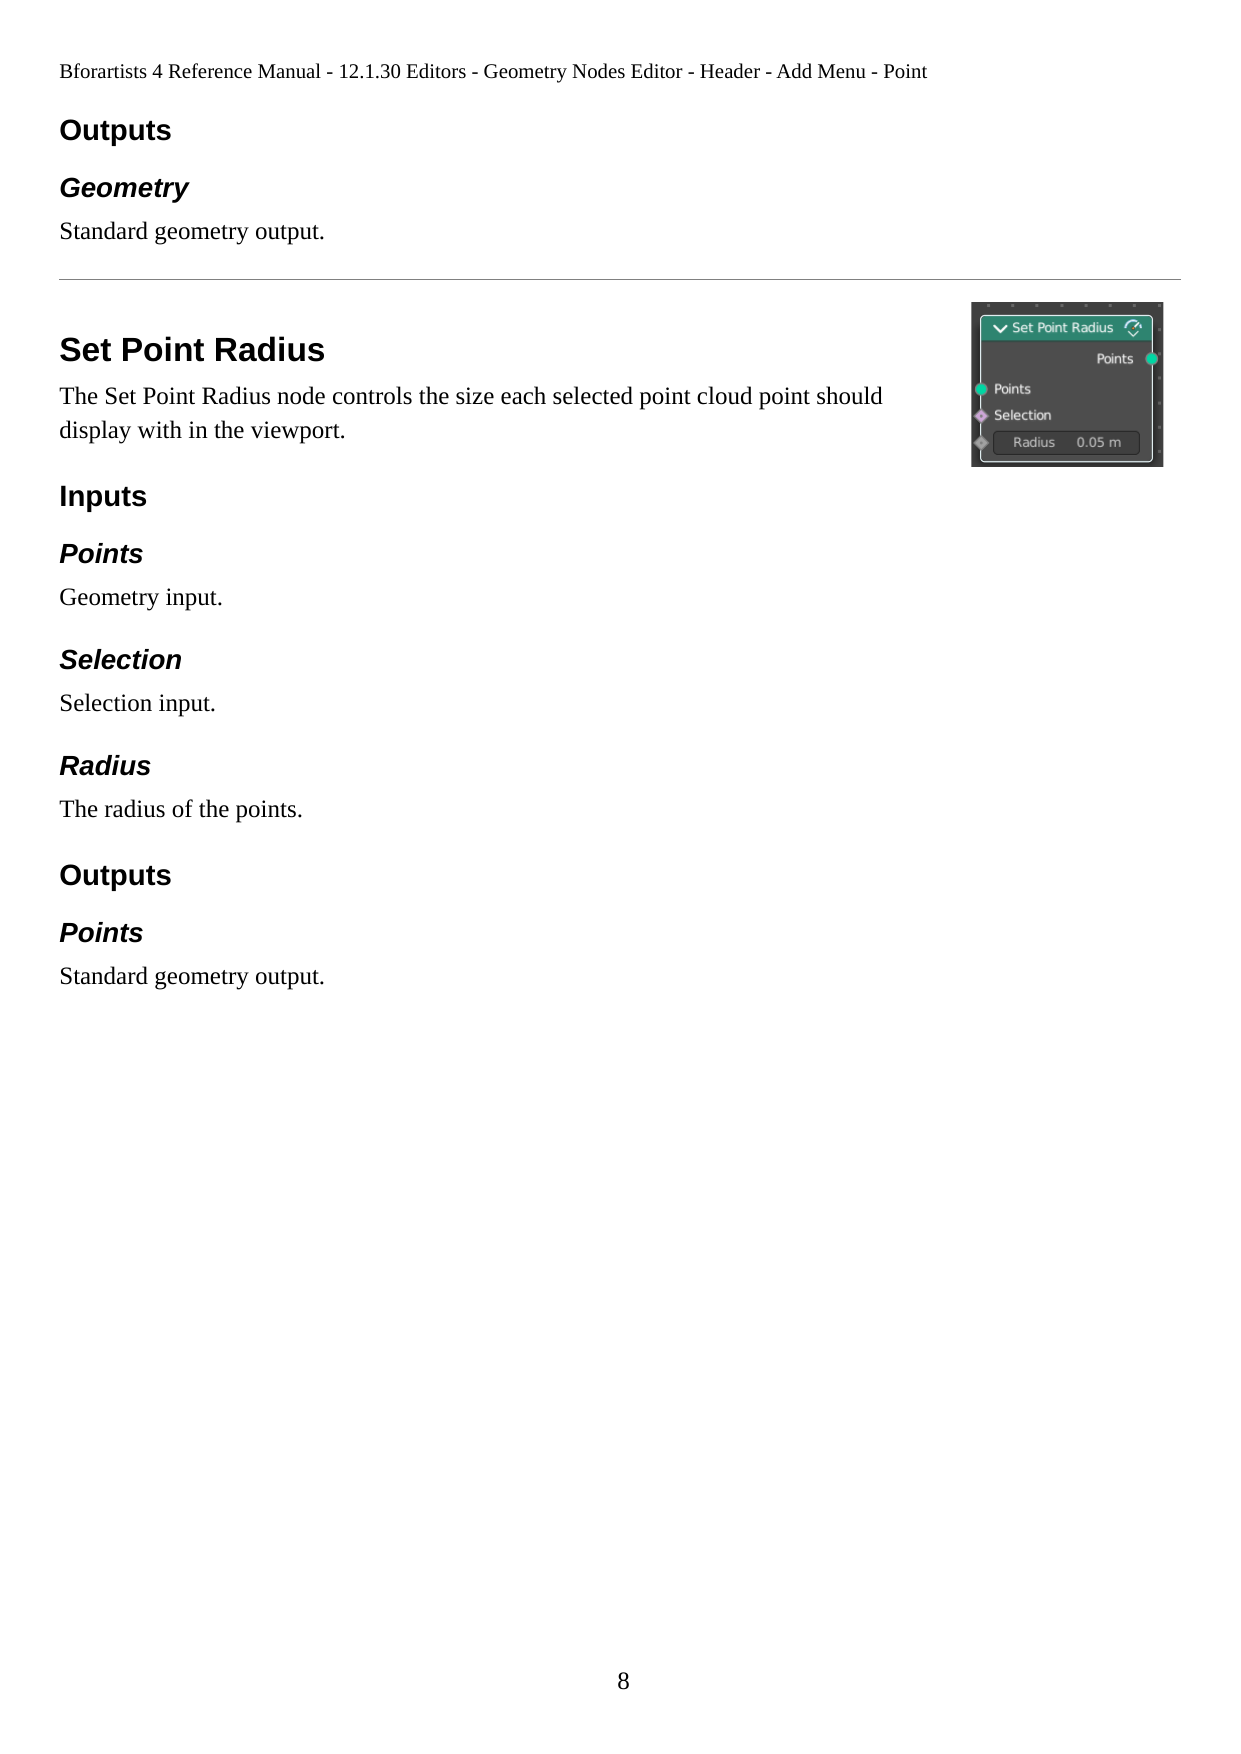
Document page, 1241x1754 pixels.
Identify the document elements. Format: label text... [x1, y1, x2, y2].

text Standard geometry output. [59, 216, 1181, 244]
subtitle Radius [59, 750, 1181, 782]
text Selection input. [59, 688, 1181, 717]
subtitle [1164, 330, 1181, 368]
subtitle Points [59, 916, 1181, 948]
subtitle Set Point Radius [59, 330, 971, 368]
text The Set Point Radius node controls the size each selected point cloud point should display with in the viewport. [59, 381, 971, 444]
subtitle Points [59, 538, 1181, 570]
subtitle Selection [59, 644, 1181, 676]
text Standard geometry output. [59, 961, 1181, 989]
subtitle Outputs [59, 113, 1181, 146]
picture [971, 302, 1164, 467]
subtitle Inputs [59, 479, 1181, 513]
subtitle Outputs [59, 858, 1181, 891]
subtitle Geometry [59, 171, 1181, 203]
text Geometry input. [59, 582, 1181, 611]
text The radius of the points. [59, 794, 1181, 823]
